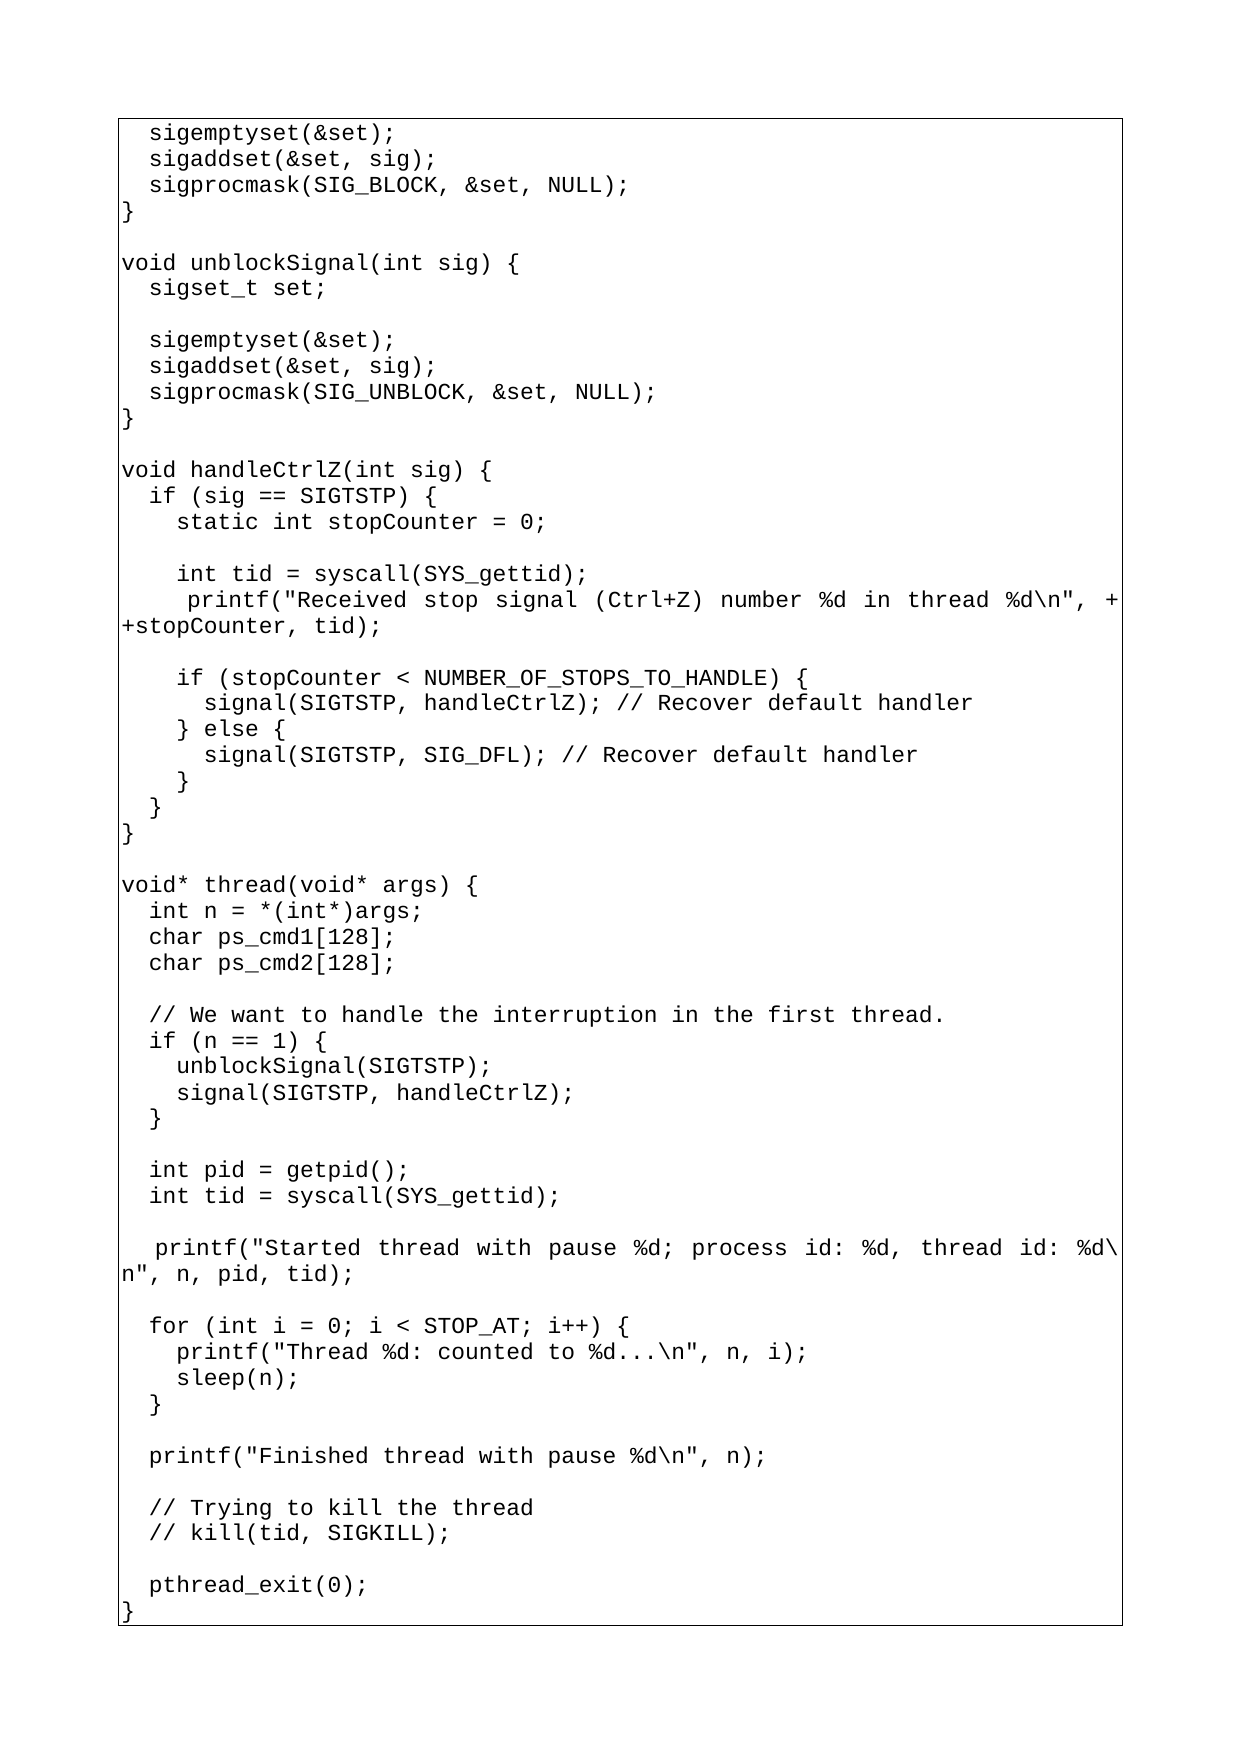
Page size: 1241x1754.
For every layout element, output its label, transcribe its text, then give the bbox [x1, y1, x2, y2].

text } [119, 818, 1122, 847]
text int tid = syscall(SYS_gettid); [119, 559, 1122, 585]
text } [119, 403, 1122, 432]
text sigprocmask(SIG_BLOCK, &set, NULL); [119, 170, 1122, 196]
text printf("Thread %d: counted to %d...\n", n, i); [119, 1337, 1122, 1363]
text char ps_cmd2[128]; [119, 948, 1122, 977]
text for (int i = 0; i < STOP_AT; i++) { [119, 1311, 1122, 1337]
text int pid = getpid(); [119, 1156, 1122, 1182]
text // kill(tid, SIGKILL); [119, 1519, 1122, 1548]
text char ps_cmd1[128]; [119, 922, 1122, 948]
text pthread_exit(0); [119, 1571, 1122, 1597]
text printf("Finished thread with pause %d\n", n); [119, 1441, 1122, 1470]
text sigaddset(&set, sig); [119, 144, 1122, 170]
text signal(SIGTSTP, handleCtrlZ); // Recover default handler [119, 689, 1122, 715]
text printf("Received stop signal (Ctrl+Z) number %d in thread %d\n", ++stopCounter, tid); [119, 585, 1122, 640]
text int tid = syscall(SYS_gettid); [119, 1182, 1122, 1211]
text } [119, 1597, 1122, 1625]
text } [119, 767, 1122, 792]
text } [119, 1104, 1122, 1133]
text void* thread(void* args) { [119, 870, 1122, 896]
text printf("Started thread with pause %d; process id: %d, thread id: %d\n", n, pid, tid); [119, 1233, 1122, 1288]
text if (sig == SIGTSTP) { [119, 481, 1122, 507]
text if (stopCounter < NUMBER_OF_STOPS_TO_HANDLE) { [119, 663, 1122, 689]
text signal(SIGTSTP, handleCtrlZ); [119, 1078, 1122, 1104]
text sigset_t set; [119, 274, 1122, 303]
text sigemptyset(&set); [119, 326, 1122, 352]
text } else { [119, 715, 1122, 741]
text sigaddset(&set, sig); [119, 352, 1122, 377]
text sleep(n); [119, 1363, 1122, 1389]
text } [119, 1389, 1122, 1418]
text } [119, 196, 1122, 225]
text static int stopCounter = 0; [119, 507, 1122, 536]
text unblockSignal(SIGTSTP); [119, 1052, 1122, 1078]
text sigprocmask(SIG_UNBLOCK, &set, NULL); [119, 377, 1122, 403]
text if (n == 1) { [119, 1026, 1122, 1052]
text sigemptyset(&set); [119, 119, 1122, 144]
text // Trying to kill the thread [119, 1493, 1122, 1519]
text void handleCtrlZ(int sig) { [119, 455, 1122, 481]
text int n = *(int*)args; [119, 896, 1122, 922]
text signal(SIGTSTP, SIG_DFL); // Recover default handler [119, 741, 1122, 767]
text void unblockSignal(int sig) { [119, 248, 1122, 274]
text // We want to handle the interruption in the first thread. [119, 1000, 1122, 1026]
text } [119, 792, 1122, 818]
